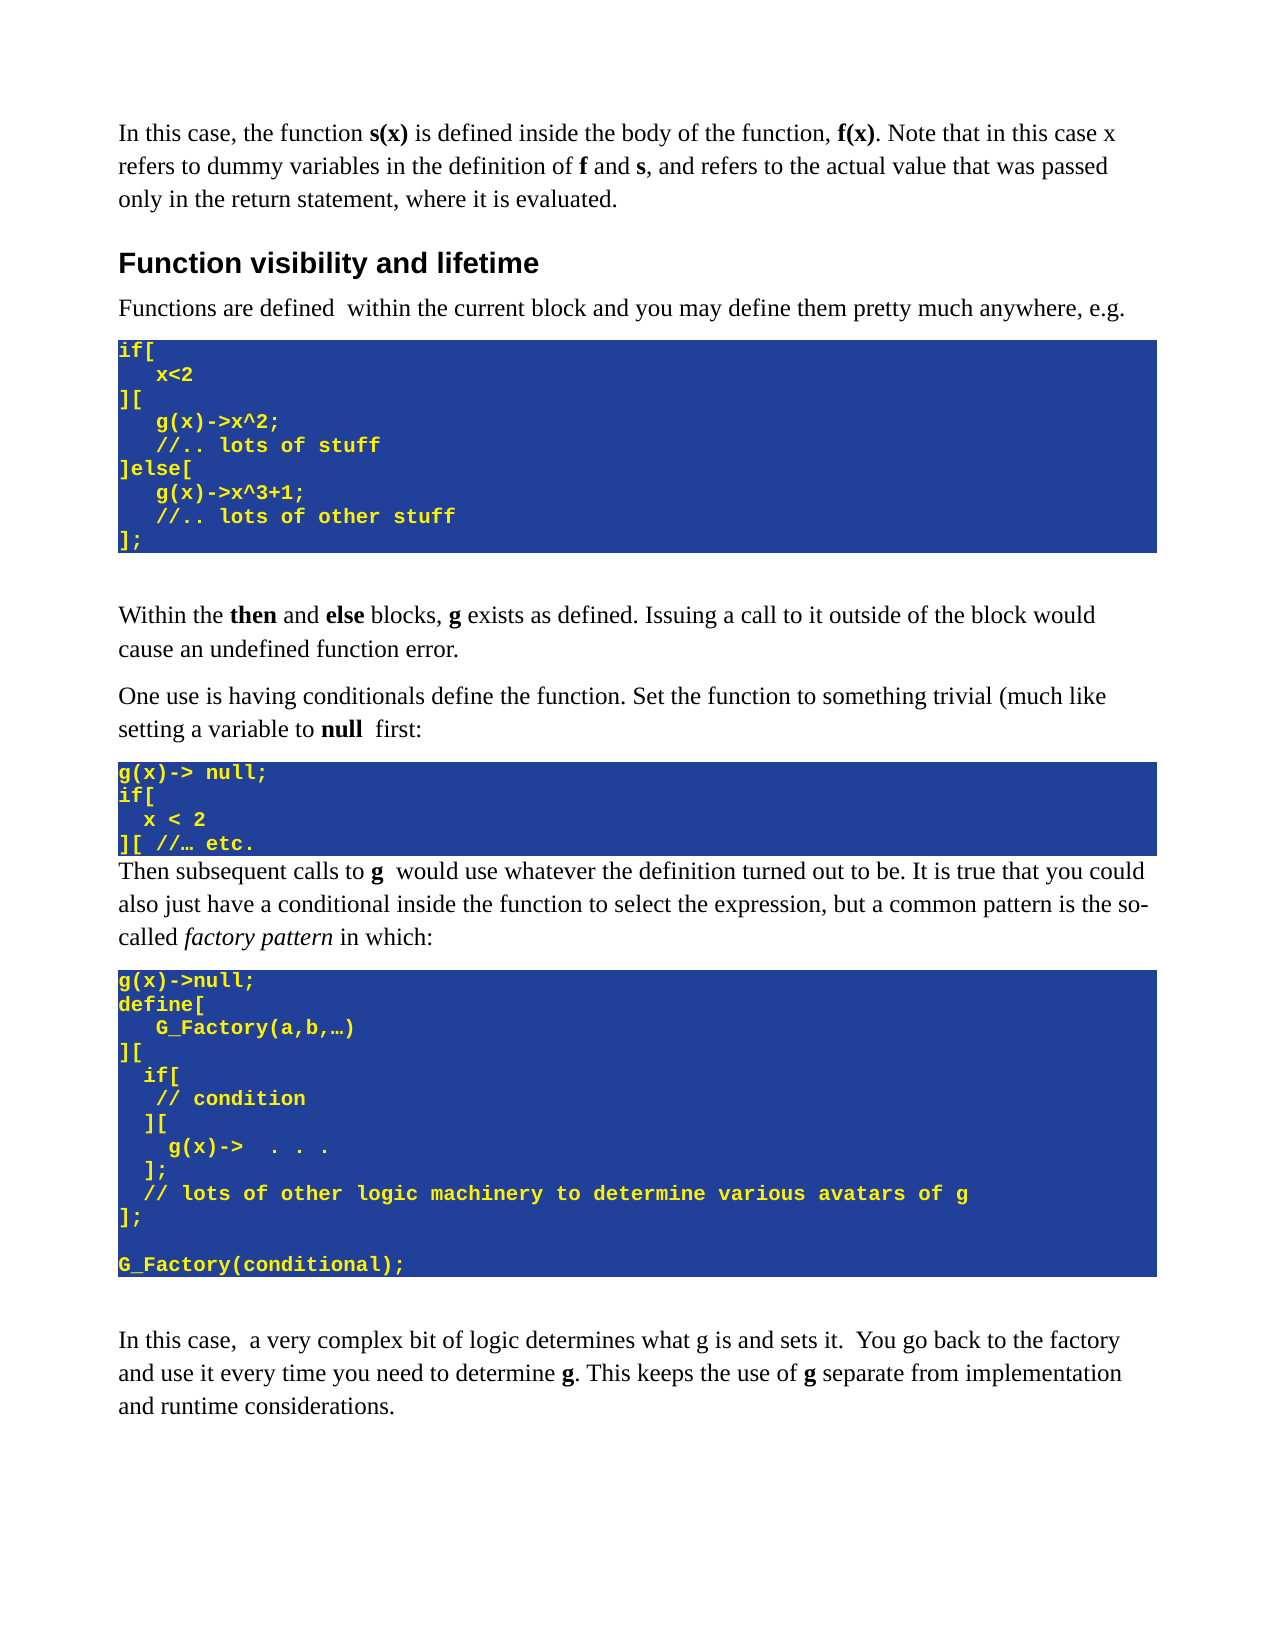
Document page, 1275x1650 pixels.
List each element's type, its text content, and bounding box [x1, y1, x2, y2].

text //.. lots of other stuff [118, 506, 1157, 529]
text //.. lots of stuff [118, 435, 1157, 458]
text ]else[ [118, 458, 1157, 482]
text g(x)->null; [118, 970, 1157, 994]
text define[ [118, 994, 1157, 1017]
text ]; [118, 529, 1157, 553]
text ][ //… etc. [118, 833, 1157, 856]
text ][ [118, 1112, 1157, 1136]
text g(x)-> . . . [118, 1136, 1157, 1159]
text x<2 [118, 364, 1157, 387]
text One use is having conditionals define the function. Set the function to something trivial (much like setting a variable to null first: [118, 681, 1157, 743]
text In this case, a very complex bit of logic determines what g is and sets it. You go back to the factory and use it every time you need to determine g. This keeps the use of g separate from implementation and runtime considerations. [118, 1325, 1157, 1420]
text if[ [118, 1065, 1157, 1088]
text ][ [118, 1041, 1157, 1065]
text g(x)->x^3+1; [118, 482, 1157, 506]
text // condition [118, 1088, 1157, 1112]
text x < 2 [118, 809, 1157, 833]
text ]; [118, 1159, 1157, 1183]
text g(x)-> null; [118, 762, 1157, 786]
text Within the then and else blocks, g exists as defined. Issuing a call to it outside of the block would cause an undefined function error. [118, 601, 1157, 662]
text // lots of other logic machinery to determine various avatars of g [118, 1183, 1157, 1207]
text ][ [118, 387, 1157, 411]
text if[ [118, 340, 1157, 364]
text Then subsequent calls to g would use whatever the definition turned out to be. It is true that you could also just have a conditional inside the function to select the expression, but a common pattern is the so-called factory pattern in which: [118, 856, 1157, 951]
text G_Factory(conditional); [118, 1254, 1157, 1277]
text Functions are defined within the current block and you may define them pretty much anywhere, e.g. [118, 293, 1157, 321]
subtitle Function visibility and lifetime [118, 246, 1157, 280]
text G_Factory(a,b,…) [118, 1017, 1157, 1041]
text ]; [118, 1207, 1157, 1230]
text g(x)->x^2; [118, 411, 1157, 435]
text In this case, the function s(x) is defined inside the body of the function, f(x). Note that in this case x refers to dummy variables in the definition of f and s, and refers to the actual value that was passed only in the return statement, where it is evaluated. [118, 118, 1157, 213]
text if[ [118, 786, 1157, 809]
